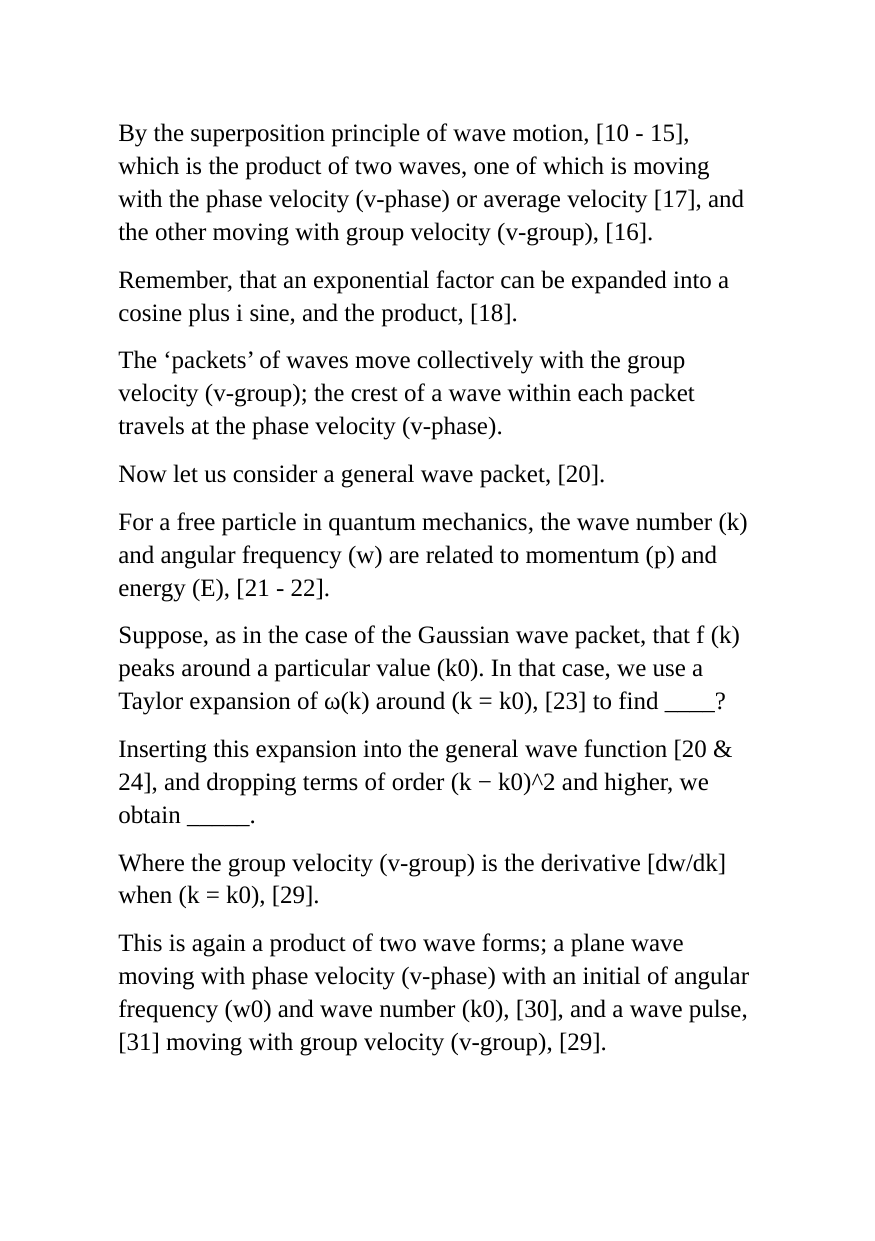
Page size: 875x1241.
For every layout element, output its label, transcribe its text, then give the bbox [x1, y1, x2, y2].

text Suppose, as in the case of the Gaussian wave packet, that f (k) peaks around a particular value (k0). In that case, we use a Taylor expansion of ω(k) around (k = k0), [23] to find ____? [118, 620, 756, 715]
text The ‘packets’ of waves move collectively with the group velocity (v-group); the crest of a wave within each packet travels at the phase velocity (v-phase). [118, 345, 756, 440]
text Where the group velocity (v-group) is the derivative [dw/dk] when (k = k0), [29]. [118, 848, 756, 909]
text Inserting this expansion into the general wave function [20 & 24], and dropping terms of order (k − k0)^2 and higher, we obtain _____. [118, 734, 756, 829]
text This is again a product of two wave forms; a plane wave moving with phase velocity (v-phase) with an initial of angular frequency (w0) and wave number (k0), [30], and a wave pulse, [31] moving with group velocity (v-group), [29]. [118, 928, 756, 1056]
text By the superposition principle of wave motion, [10 - 15], which is the product of two waves, one of which is moving with the phase velocity (v-phase) or average velocity [17], and the other moving with group velocity (v-group), [16]. [118, 118, 756, 246]
text Now let us consider a general wave packet, [20]. [118, 459, 756, 488]
text Remember, that an exponential factor can be expanded into a cosine plus i sine, and the product, [18]. [118, 265, 756, 327]
text For a free particle in quantum mechanics, the wave number (k) and angular frequency (w) are related to momentum (p) and energy (E), [21 - 22]. [118, 507, 756, 601]
